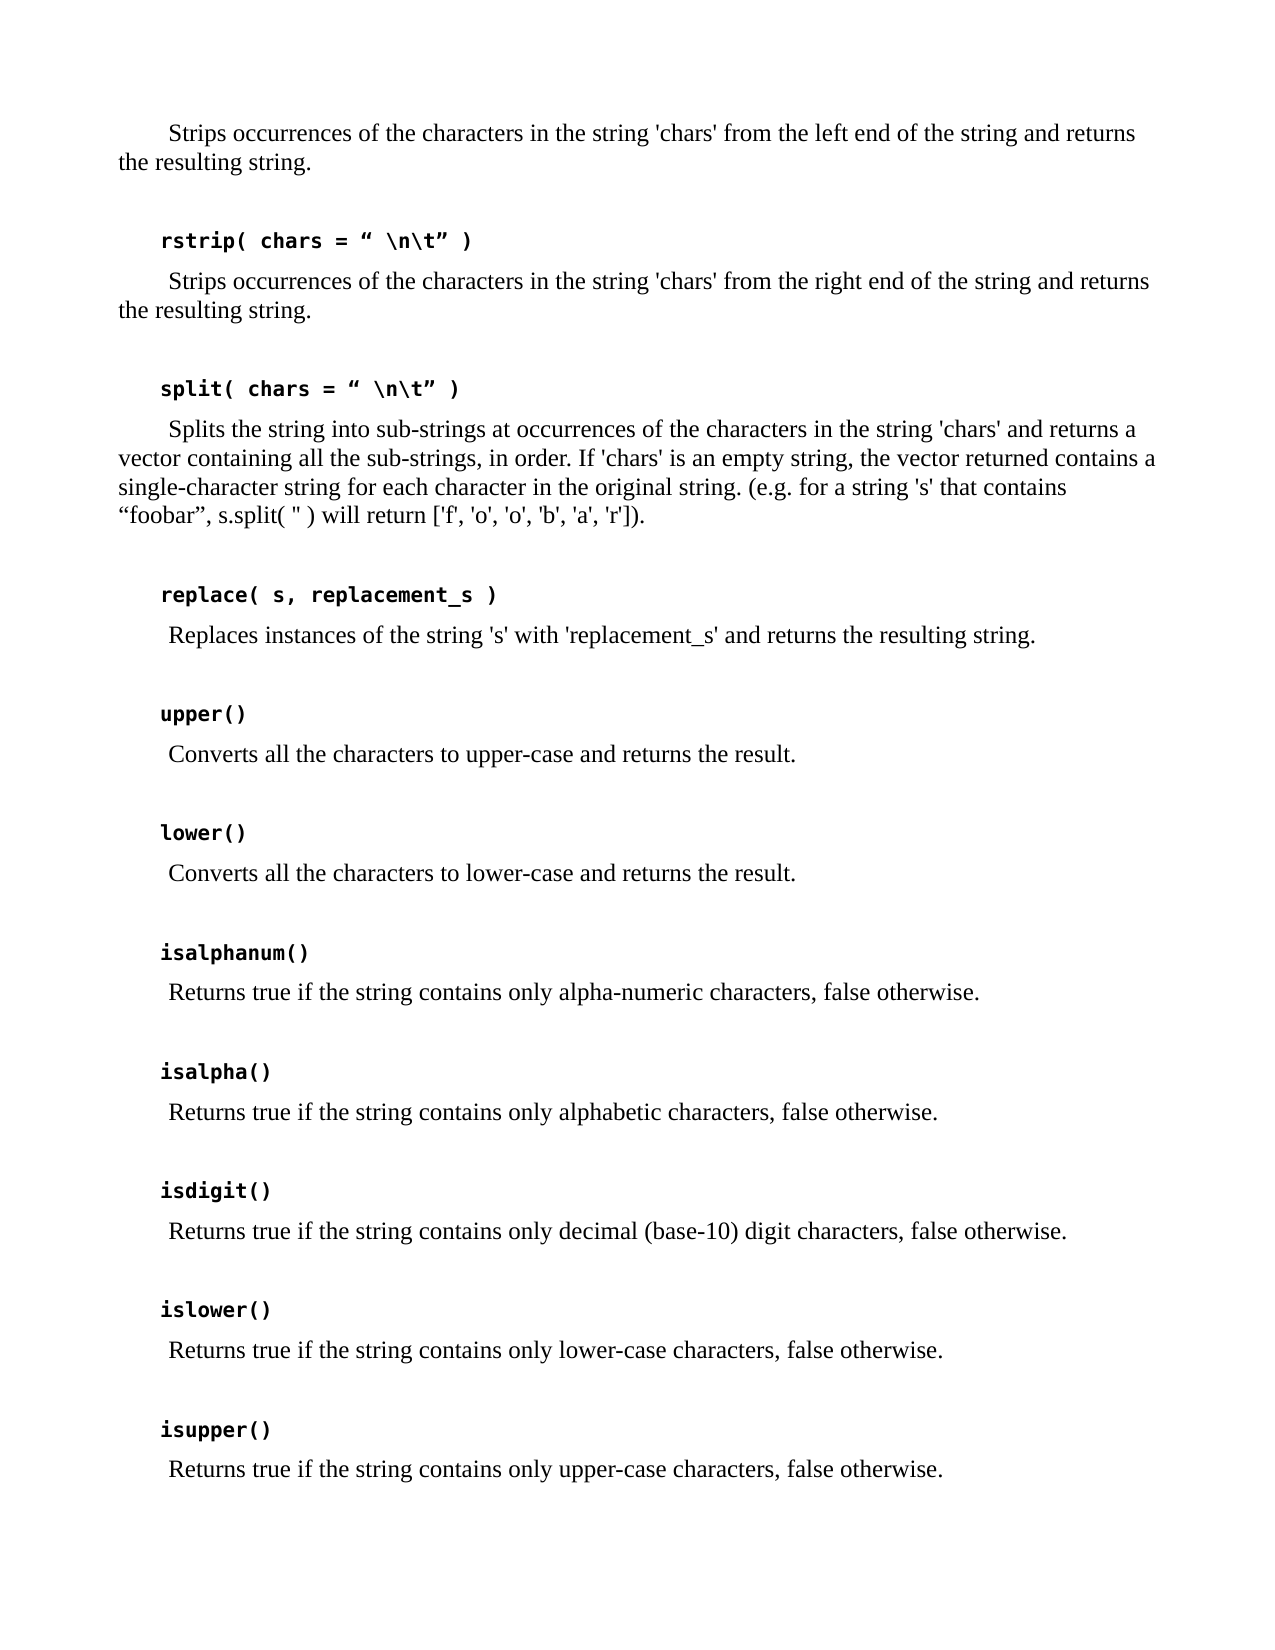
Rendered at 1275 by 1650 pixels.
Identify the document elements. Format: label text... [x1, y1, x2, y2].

text rstrip( chars = “ \n\t” ) [118, 229, 1157, 254]
text Returns true if the string contains only lower-case characters, false otherwise. [118, 1335, 1157, 1364]
text upper() [118, 702, 1157, 726]
text isupper() [118, 1418, 1157, 1442]
text replace( s, replacement_s ) [118, 583, 1157, 607]
text Converts all the characters to lower-case and returns the result. [118, 858, 1157, 887]
text isalpha() [118, 1060, 1157, 1084]
text isalphanum() [118, 941, 1157, 965]
text Strips occurrences of the characters in the string 'chars' from the left end of the string and returns the resulting string. [118, 118, 1157, 176]
text split( chars = “ \n\t” ) [118, 377, 1157, 402]
text isdigit() [118, 1179, 1157, 1203]
text lower() [118, 821, 1157, 846]
text Splits the string into sub-strings at occurrences of the characters in the string 'chars' and returns a vector containing all the sub-strings, in order. If 'chars' is an empty string, the vector returned contains a single-character string for each character in the original string. (e.g. for a string 's' that contains “foobar”, s.split( '' ) will return ['f', 'o', 'o', 'b', 'a', 'r']). [118, 414, 1157, 529]
text Returns true if the string contains only alpha-numeric characters, false otherwise. [118, 977, 1157, 1006]
text Converts all the characters to upper-case and returns the result. [118, 739, 1157, 768]
text Strips occurrences of the characters in the string 'chars' from the right end of the string and returns the resulting string. [118, 266, 1157, 324]
text Returns true if the string contains only upper-case characters, false otherwise. [118, 1454, 1157, 1483]
text Replaces instances of the string 's' with 'replacement_s' and returns the resulting string. [118, 620, 1157, 648]
text Returns true if the string contains only decimal (base-10) digit characters, false otherwise. [118, 1216, 1157, 1245]
text Returns true if the string contains only alphabetic characters, false otherwise. [118, 1097, 1157, 1126]
text islower() [118, 1298, 1157, 1323]
